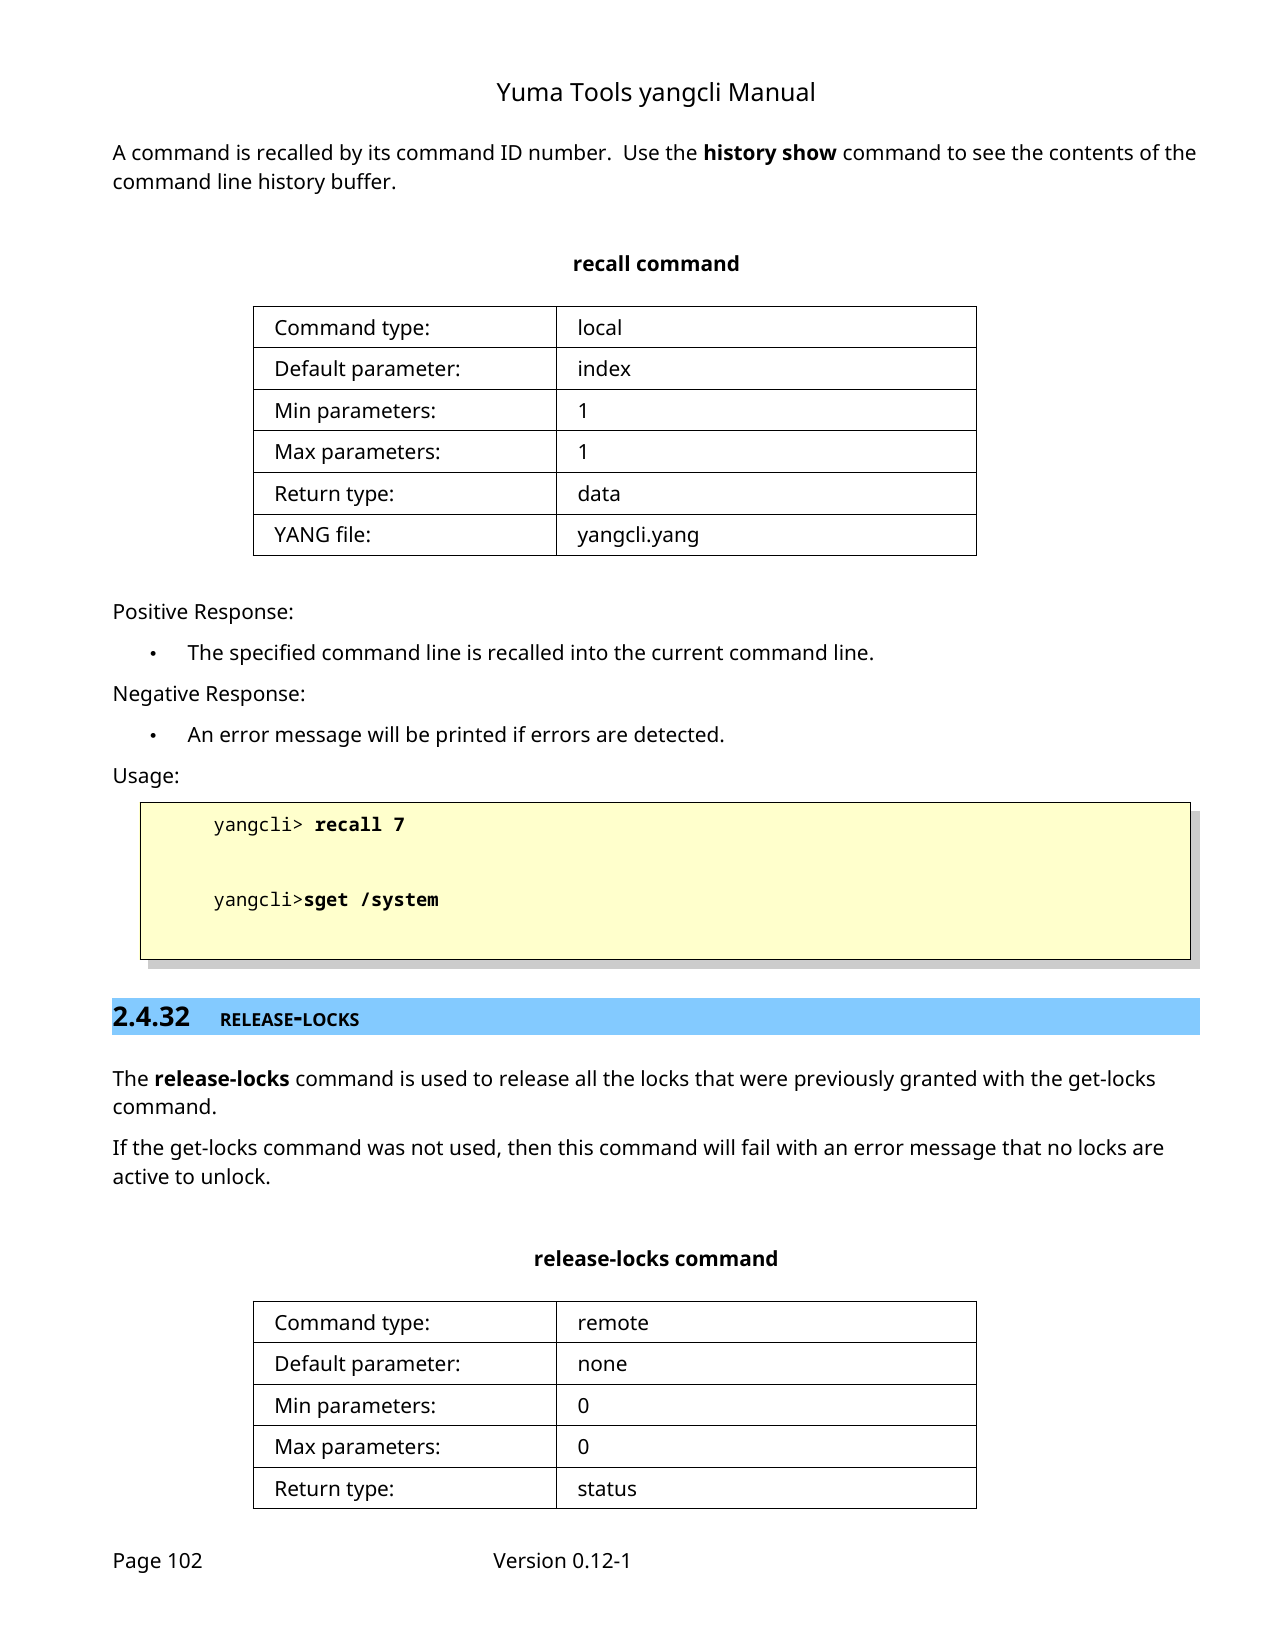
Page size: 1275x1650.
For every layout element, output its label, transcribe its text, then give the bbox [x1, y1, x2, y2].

text yangcli> recall 7 [141, 803, 1190, 837]
subtitle recall command [127, 249, 1185, 277]
table_cell YANG file: [254, 515, 556, 555]
table_cell 1 [557, 431, 976, 472]
table_cell Min parameters: [254, 390, 556, 430]
table_cell data [557, 473, 976, 513]
text If the get-locks command was not used, then this command will fail with an error message that no locks are active to unlock. [112, 1133, 1200, 1190]
table_cell yangcli.yang [557, 515, 976, 555]
table_cell 1 [557, 390, 976, 430]
list An error message will be printed if errors are detected. [150, 720, 1200, 748]
text A command is recalled by its command ID number. Use the history show command to see the contents of the command line history buffer. [112, 138, 1200, 195]
table_cell Max parameters: [254, 1426, 556, 1467]
table_cell status [557, 1468, 976, 1508]
table_cell none [557, 1343, 976, 1384]
table_cell Min parameters: [254, 1385, 556, 1425]
text Negative Response: [112, 679, 1200, 707]
table_cell Return type: [254, 1468, 556, 1508]
table_cell index [557, 348, 976, 389]
table_header remote [557, 1302, 976, 1342]
subtitle release-locks [112, 998, 1200, 1035]
table_header Command type: [254, 307, 556, 347]
subtitle release-locks command [127, 1244, 1185, 1272]
table_cell 0 [557, 1385, 976, 1425]
text The release-locks command is used to release all the locks that were previously granted with the get-locks command. [112, 1064, 1200, 1121]
table_cell Default parameter: [254, 348, 556, 389]
text Usage: [112, 761, 1200, 789]
table_header Command type: [254, 1302, 556, 1342]
list The specified command line is recalled into the current command line. [150, 638, 1200, 666]
table_cell Max parameters: [254, 431, 556, 472]
text Positive Response: [112, 597, 1200, 626]
table_cell Return type: [254, 473, 556, 513]
table_cell 0 [557, 1426, 976, 1467]
table_header local [557, 307, 976, 347]
text yangcli>sget /system [141, 877, 1190, 912]
table_cell Default parameter: [254, 1343, 556, 1384]
